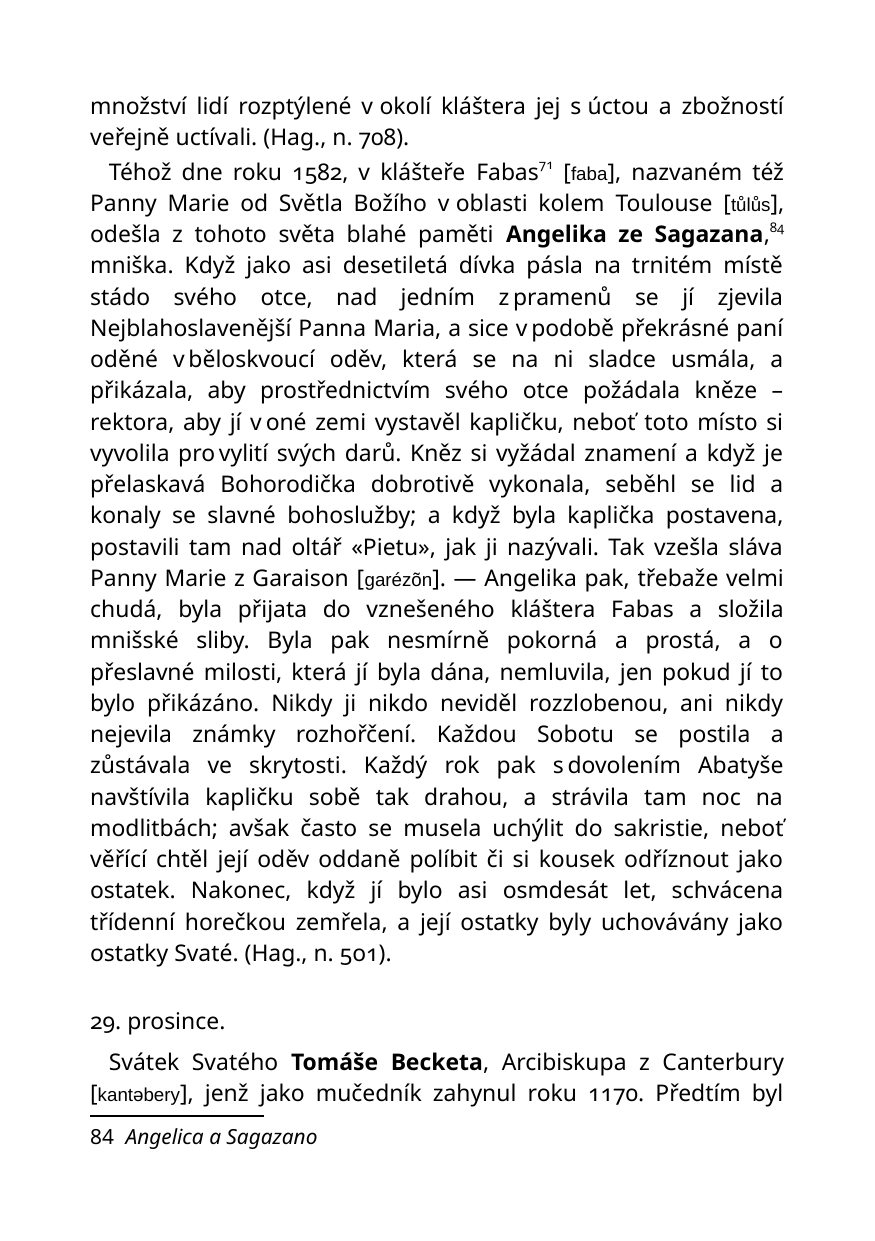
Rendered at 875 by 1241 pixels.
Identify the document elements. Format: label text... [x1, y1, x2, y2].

text Téhož dne roku 1582, v klášteře Fabas71 [faba], nazvaném též Panny Marie od Světla Božího v oblasti kolem Toulouse [tůlůs], odešla z tohoto světa blahé paměti Angelika ze Sagazana, mniška. Když jako asi desetiletá dívka pásla na trnitém místě stádo svého otce, nad jedním z pramenů se jí zjevila Nejblahoslavenější Panna Maria, a sice v podobě překrásné paní oděné v běloskvoucí oděv, která se na ni sladce usmála, a přikázala, aby prostřednictvím svého otce požádala kněze – rektora, aby jí v oné zemi vystavěl kapličku, neboť toto místo si vyvolila pro vylití svých darů. Kněz si vyžádal znamení a když je přelaskavá Bohorodička dobrotivě vykonala, seběhl se lid a konaly se slavné bohoslužby; a když byla kaplička postavena, postavili tam nad oltář «Pietu», jak ji nazývali. Tak vzešla sláva Panny Marie z Garaison [garézõn]. — Angelika pak, třebaže velmi chudá, byla přijata do vznešeného kláštera Fabas a složila mnišské sliby. Byla pak nesmírně pokorná a prostá, a o přeslavné milosti, která jí byla dána, nemluvila, jen pokud jí to bylo přikázáno. Nikdy ji nikdo neviděl rozzlobenou, ani nikdy nejevila známky rozhořčení. Každou Sobotu se postila a zůstávala ve skrytosti. Každý rok pak s dovolením Abatyše navštívila kapličku sobě tak drahou, a strávila tam noc na modlitbách; avšak často se musela uchýlit do sakristie, neboť věřící chtěl její oděv oddaně políbit či si kousek odříznout jako ostatek. Nakonec, když jí bylo asi osmdesát let, schvácena třídenní horečkou zemřela, a její ostatky byly uchovávány jako ostatky Svaté. (Hag., n. 5o1). [90, 156, 784, 968]
text 29. prosince. [90, 1005, 784, 1037]
text množství lidí rozptýlené v okolí kláštera jej s úctou a zbožností veřejně uctívali. (Hag., n. 708). [90, 90, 784, 152]
text Angelica a Sagazano [90, 1122, 784, 1150]
text Svátek Svatého Tomáše Becketa, Arcibiskupa z Canterbury [kantəbery], jenž jako mučedník zahynul roku 1170. Předtím byl [90, 1046, 784, 1108]
